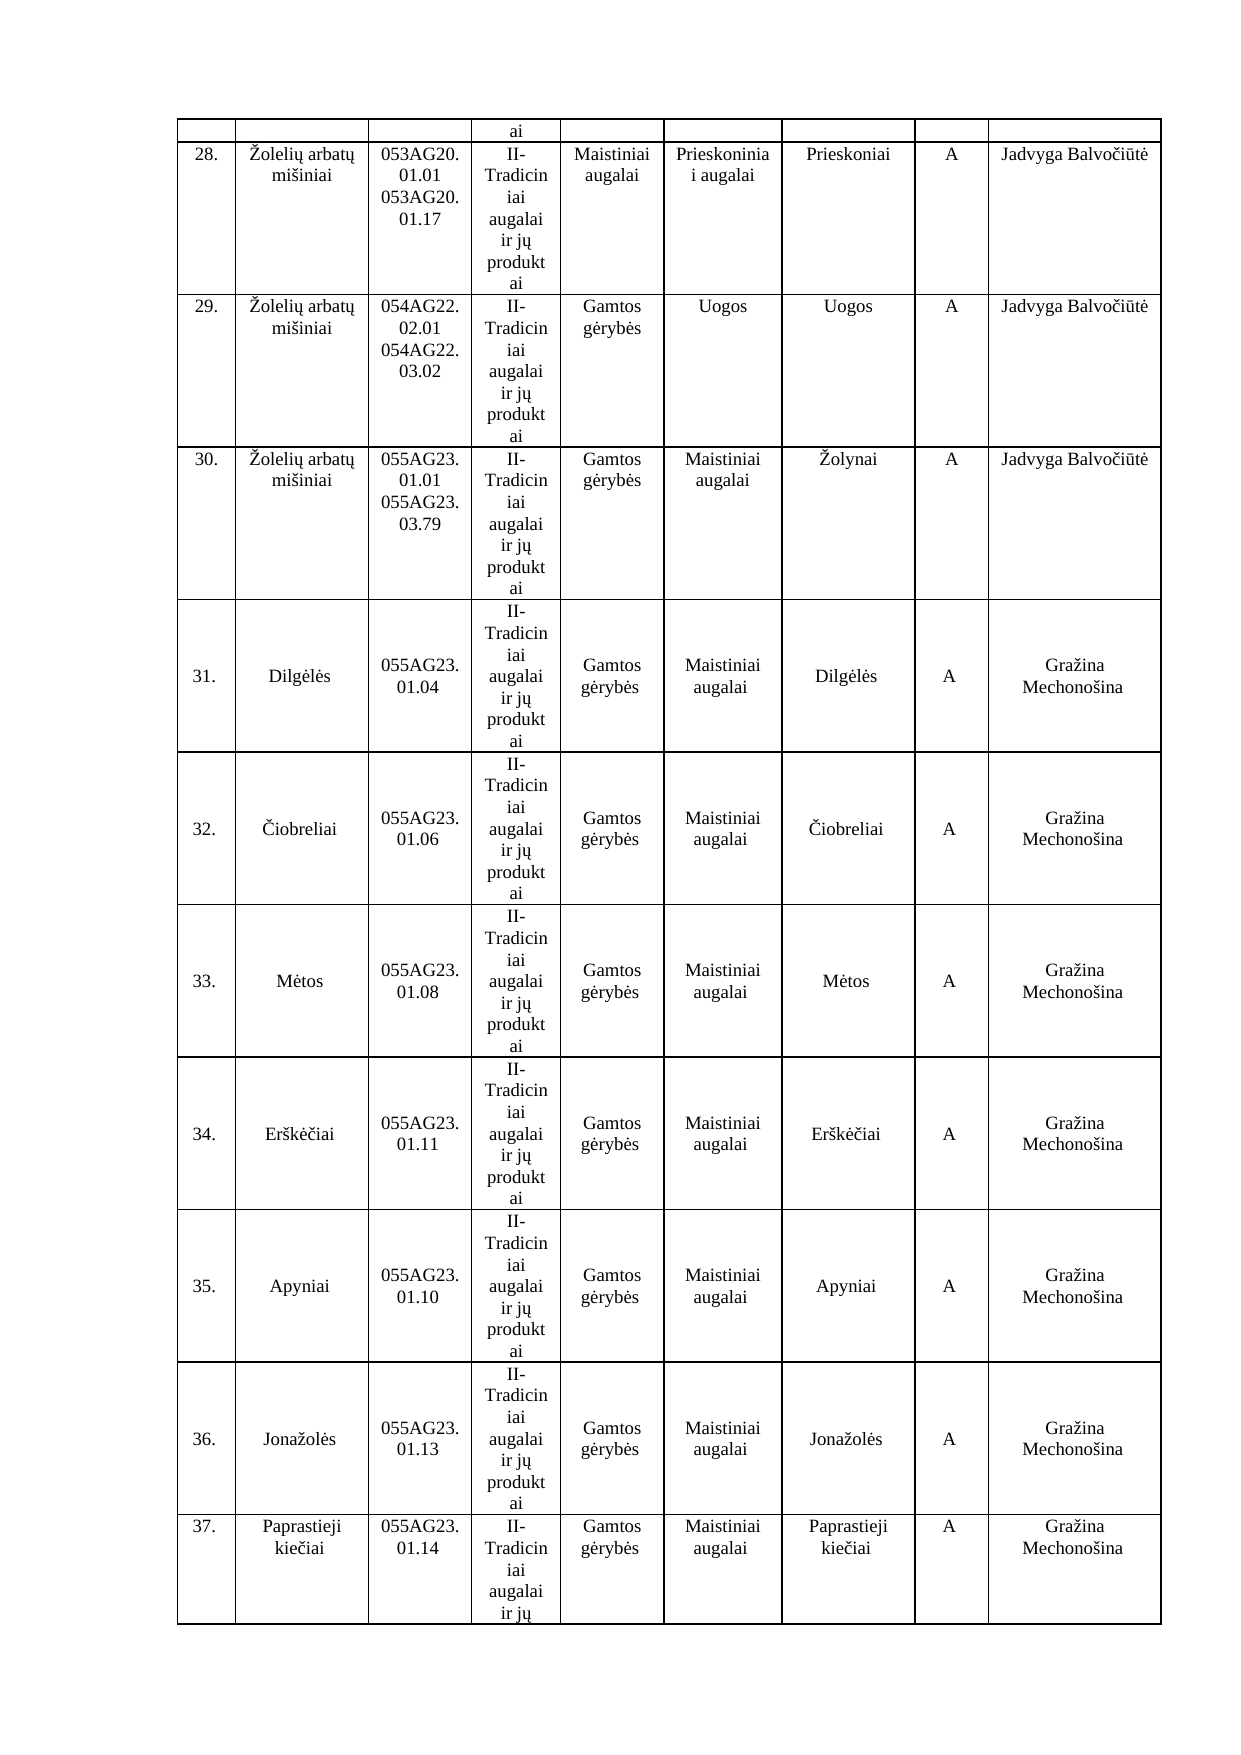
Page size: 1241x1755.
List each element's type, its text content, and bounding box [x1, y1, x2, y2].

table_cell Maistiniai augalai [561, 143, 663, 294]
table_cell 055AG23.01.08 [369, 905, 471, 1056]
table_cell Gražina Mechonošina [989, 1058, 1160, 1209]
table_cell II-Tradiciniai augalai ir jų produktai [472, 448, 560, 599]
table_cell [561, 120, 663, 141]
table_cell II-Tradiciniai augalai ir jų produktai [472, 295, 560, 446]
table_cell Jadvyga Balvočiūtė [989, 448, 1160, 599]
table_cell [989, 120, 1160, 141]
table_cell Maistiniai augalai [665, 1515, 781, 1623]
table_cell Mėtos [236, 905, 368, 1056]
table_cell 055AG23.01.14 [369, 1515, 471, 1623]
table_cell [665, 120, 781, 141]
table_cell 35. [178, 1210, 235, 1361]
table_cell A [916, 1515, 988, 1623]
table_cell II-Tradiciniai augalai ir jų produktai [472, 1058, 560, 1209]
table_cell II-Tradiciniai augalai ir jų produktai [472, 143, 560, 294]
table_cell 055AG23.01.11 [369, 1058, 471, 1209]
table_cell II-Tradiciniai augalai ir jų produktai [472, 905, 560, 1056]
table_cell 28. [178, 143, 235, 294]
table_cell [783, 120, 914, 141]
table_cell 30. [178, 448, 235, 599]
table_cell Gražina Mechonošina [989, 1515, 1160, 1623]
table_cell A [916, 600, 988, 751]
table_cell 055AG23.01.04 [369, 600, 471, 751]
table_cell Čiobreliai [783, 753, 914, 904]
table_cell A [916, 143, 988, 294]
table_cell 055AG23.01.01 055AG23.03.79 [369, 448, 471, 599]
table_cell Paprastieji kiečiai [783, 1515, 914, 1623]
table_cell Čiobreliai [236, 753, 368, 904]
table_cell 055AG23.01.06 [369, 753, 471, 904]
table_cell Gražina Mechonošina [989, 753, 1160, 904]
table_cell Prieskoniniai augalai [665, 143, 781, 294]
table_cell Dilgėlės [783, 600, 914, 751]
table_cell II-Tradiciniai augalai ir jų [472, 1515, 560, 1623]
table_cell Gražina Mechonošina [989, 1363, 1160, 1514]
table_cell Maistiniai augalai [665, 753, 781, 904]
table_cell 053AG20.01.01 053AG20.01.17 [369, 143, 471, 294]
table_cell Maistiniai augalai [665, 448, 781, 599]
table_cell Gamtos gėrybės [561, 1363, 663, 1514]
table_cell Gamtos gėrybės [561, 753, 663, 904]
table_cell II-Tradiciniai augalai ir jų produktai [472, 600, 560, 751]
table_cell II-Tradiciniai augalai ir jų produktai [472, 753, 560, 904]
table_cell 055AG23.01.10 [369, 1210, 471, 1361]
table_cell A [916, 1210, 988, 1361]
table_cell Maistiniai augalai [665, 905, 781, 1056]
table_cell Prieskoniai [783, 143, 914, 294]
table_cell 32. [178, 753, 235, 904]
table_cell Žolelių arbatų mišiniai [236, 143, 368, 294]
table_cell Gamtos gėrybės [561, 905, 663, 1056]
table_cell Apyniai [783, 1210, 914, 1361]
table_cell Maistiniai augalai [665, 1058, 781, 1209]
table_cell A [916, 295, 988, 446]
table_cell Gamtos gėrybės [561, 295, 663, 446]
table_cell Erškėčiai [783, 1058, 914, 1209]
table_cell 054AG22.02.01 054AG22.03.02 [369, 295, 471, 446]
table_cell Žolynai [783, 448, 914, 599]
table_cell Apyniai [236, 1210, 368, 1361]
table_cell Gražina Mechonošina [989, 905, 1160, 1056]
table_cell Žolelių arbatų mišiniai [236, 448, 368, 599]
table_cell Gamtos gėrybės [561, 1515, 663, 1623]
table_cell A [916, 1363, 988, 1514]
table_cell 34. [178, 1058, 235, 1209]
table_cell Jonažolės [236, 1363, 368, 1514]
table_cell Gamtos gėrybės [561, 448, 663, 599]
table_cell 36. [178, 1363, 235, 1514]
table_cell Dilgėlės [236, 600, 368, 751]
table_cell Uogos [665, 295, 781, 446]
table_cell Paprastieji kiečiai [236, 1515, 368, 1623]
table_cell Jadvyga Balvočiūtė [989, 295, 1160, 446]
table_cell 29. [178, 295, 235, 446]
table_cell Maistiniai augalai [665, 1210, 781, 1361]
table_cell 37. [178, 1515, 235, 1623]
table_cell Gražina Mechonošina [989, 1210, 1160, 1361]
table_cell Jonažolės [783, 1363, 914, 1514]
table_cell ai [472, 120, 560, 141]
table_cell [236, 120, 368, 141]
table_cell Gamtos gėrybės [561, 1058, 663, 1209]
table_cell Uogos [783, 295, 914, 446]
table_cell II-Tradiciniai augalai ir jų produktai [472, 1363, 560, 1514]
table_cell Gamtos gėrybės [561, 1210, 663, 1361]
table_cell A [916, 753, 988, 904]
table_cell Maistiniai augalai [665, 1363, 781, 1514]
table_cell Gražina Mechonošina [989, 600, 1160, 751]
table_cell II-Tradiciniai augalai ir jų produktai [472, 1210, 560, 1361]
table_cell 33. [178, 905, 235, 1056]
table_cell Erškėčiai [236, 1058, 368, 1209]
table_cell Žolelių arbatų mišiniai [236, 295, 368, 446]
table_cell Mėtos [783, 905, 914, 1056]
table_cell 31. [178, 600, 235, 751]
table_cell A [916, 905, 988, 1056]
table_cell A [916, 448, 988, 599]
table_cell Gamtos gėrybės [561, 600, 663, 751]
table_cell 055AG23.01.13 [369, 1363, 471, 1514]
table_cell [178, 120, 235, 141]
table_cell [916, 120, 988, 141]
table_cell A [916, 1058, 988, 1209]
table_cell Jadvyga Balvočiūtė [989, 143, 1160, 294]
table_cell Maistiniai augalai [665, 600, 781, 751]
table_cell [369, 120, 471, 141]
